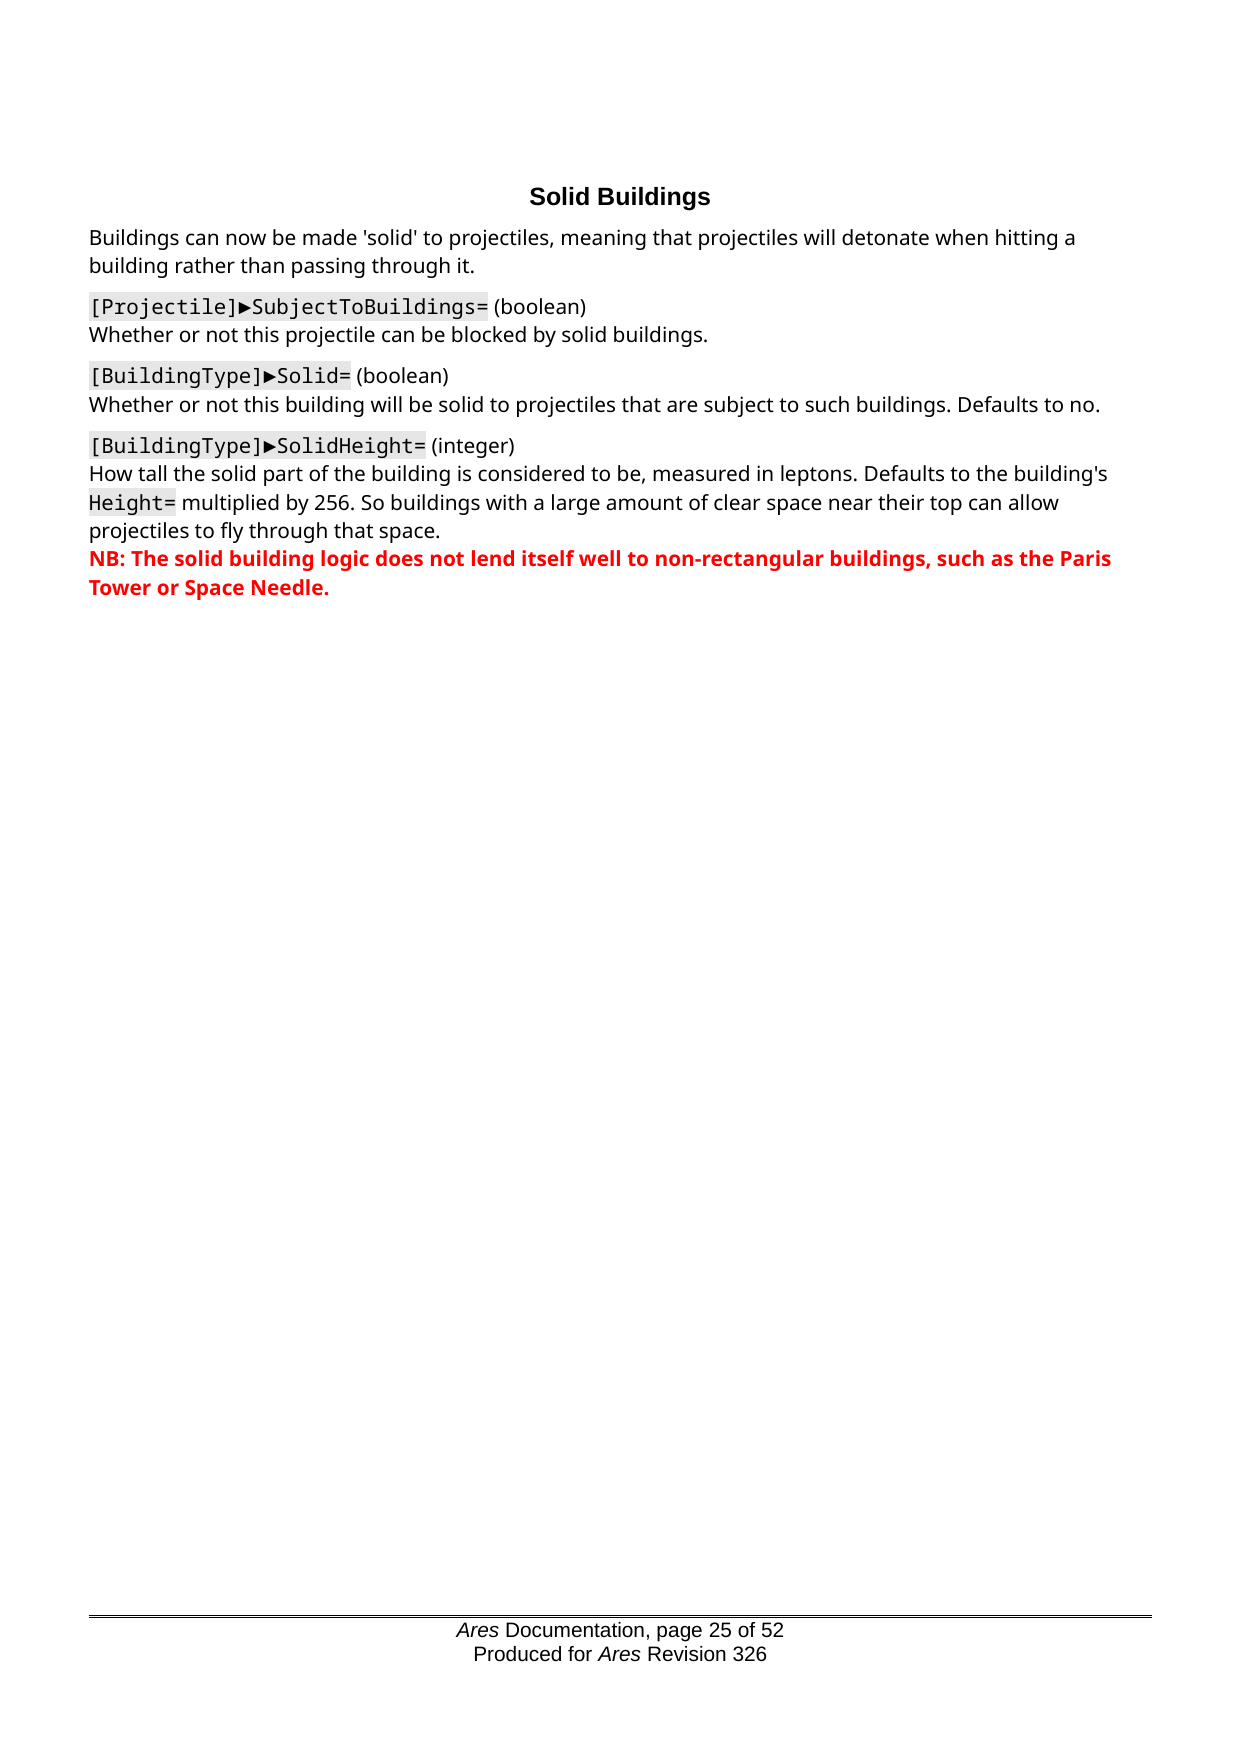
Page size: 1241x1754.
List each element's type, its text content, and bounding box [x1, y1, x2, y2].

subtitle Solid Buildings [88, 182, 1152, 211]
text [BuildingType]►SolidHeight= (integer) How tall the solid part of the building is considered to be, measured in leptons. Defaults to the building's Height= multiplied by 256. So buildings with a large amount of clear space near their top can allow projectiles to fly through that space. NB: The solid building logic does not lend itself well to non-rectangular buildings, such as the Paris Tower or Space Needle. [88, 431, 1152, 601]
text Buildings can now be made 'solid' to projectiles, meaning that projectiles will detonate when hitting a building rather than passing through it. [88, 223, 1152, 279]
text [Projectile]►SubjectToBuildings= (boolean) Whether or not this projectile can be blocked by solid buildings. [88, 292, 1152, 349]
text [BuildingType]►Solid= (boolean) Whether or not this building will be solid to projectiles that are subject to such buildings. Defaults to no. [88, 361, 1152, 418]
